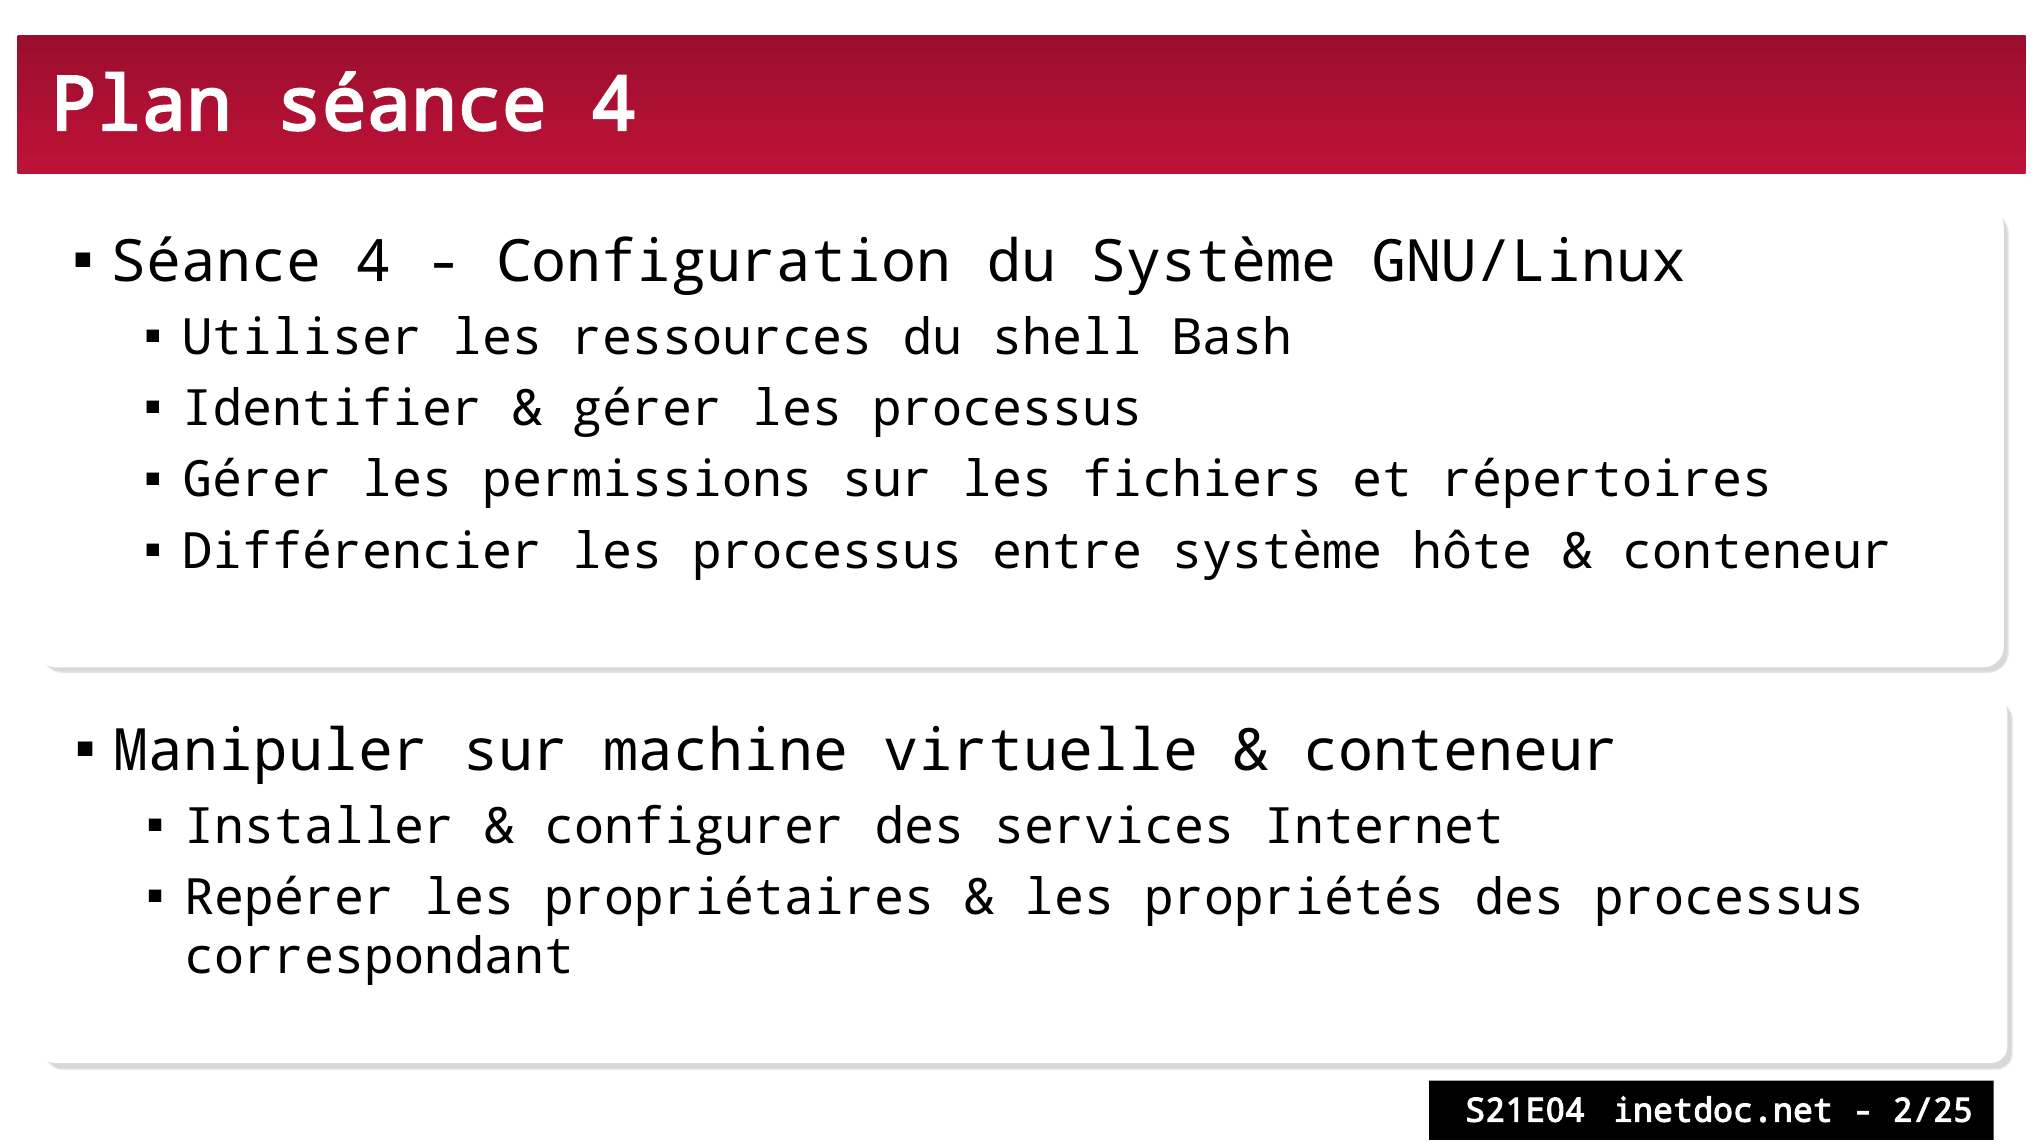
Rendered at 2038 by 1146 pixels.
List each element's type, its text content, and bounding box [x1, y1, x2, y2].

text_box Manipuler sur machine virtuelle & conteneur Installer & configurer des services Internet Repérer les propriétaires & les propriétés des processus correspondant [38, 696, 2008, 1064]
text_box Séance 4 - Configuration du Système GNU/Linux Utiliser les ressources du shell Bash Identifier & gérer les processus Gérer les permissions sur les fichiers et répertoires Différencier les processus entre système hôte & conteneur [35, 206, 2004, 668]
text_box S21E04 inetdoc.net - <numéro>/25 [1429, 1080, 1994, 1140]
text_box Plan séance 4 [17, 35, 2026, 174]
